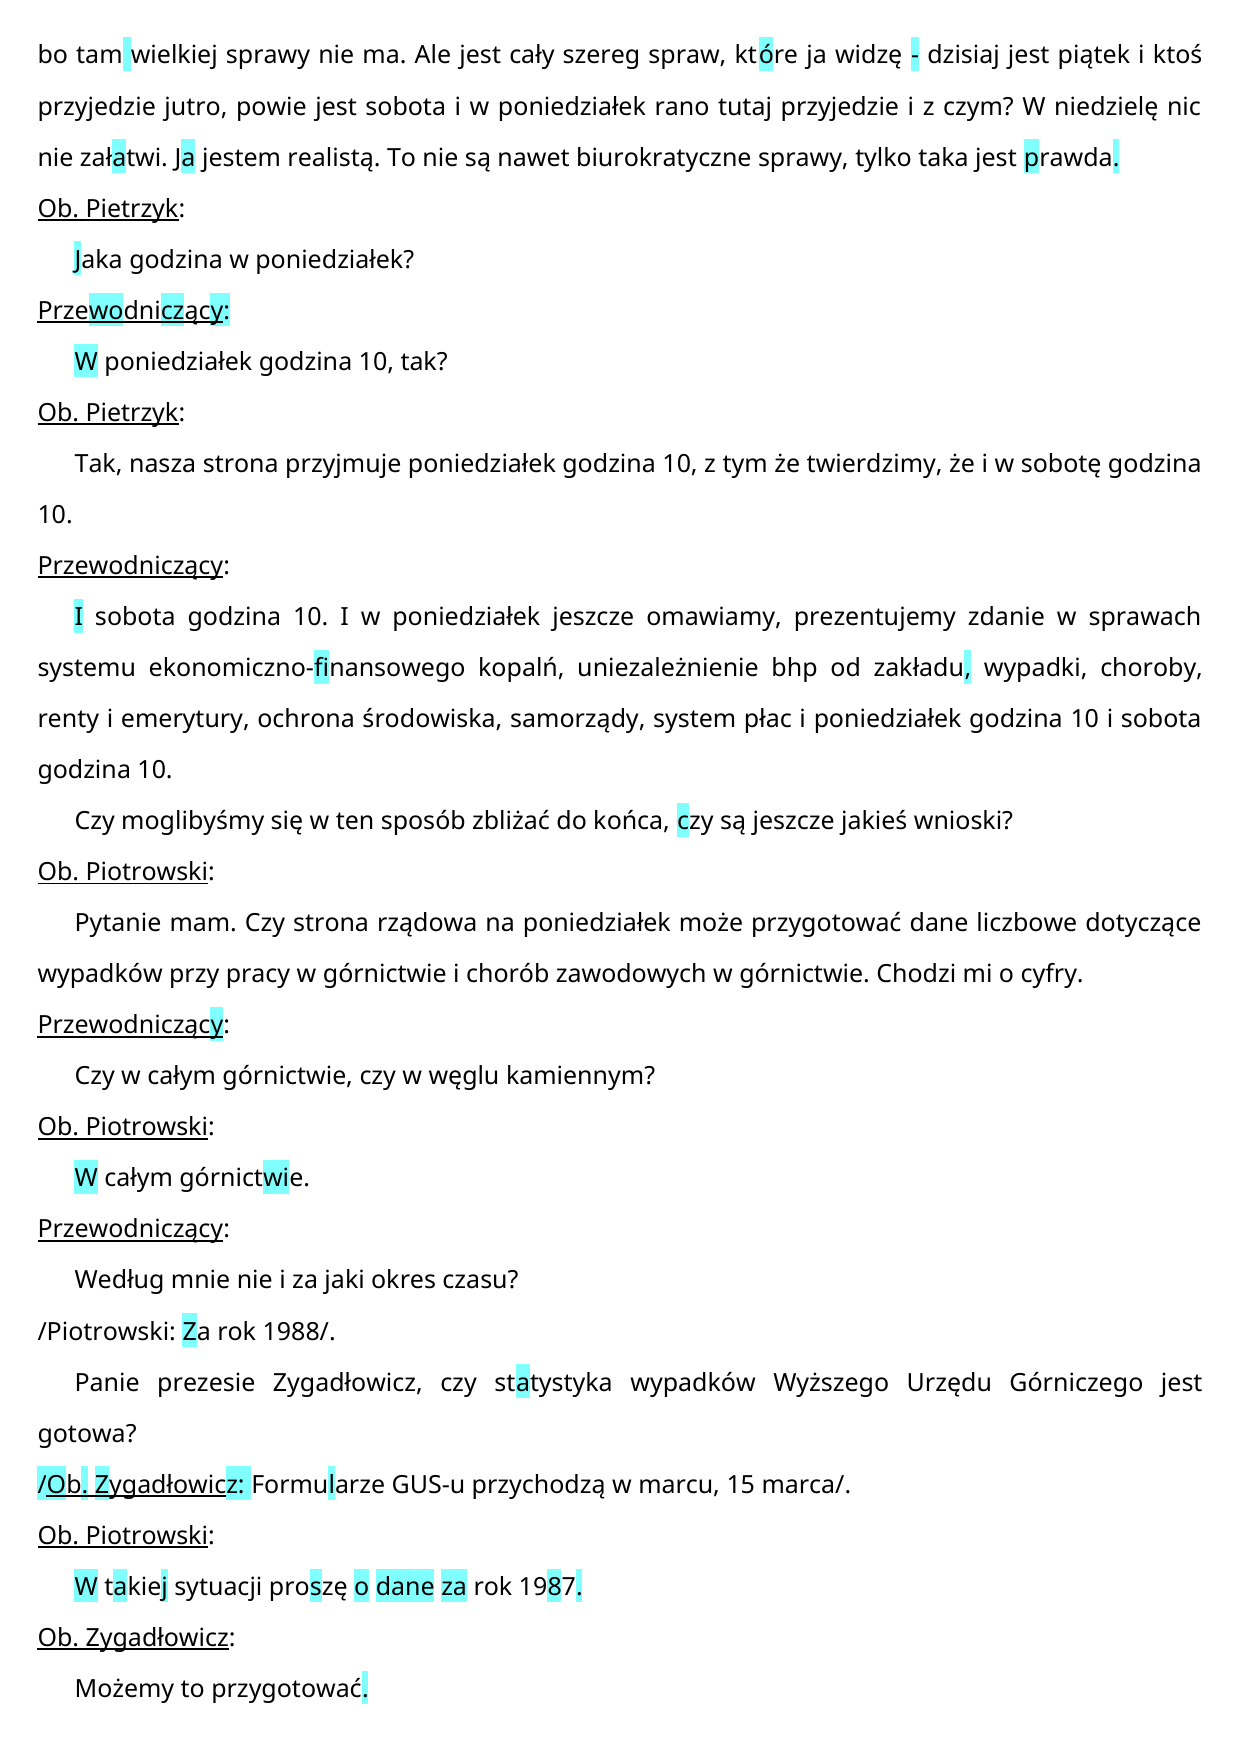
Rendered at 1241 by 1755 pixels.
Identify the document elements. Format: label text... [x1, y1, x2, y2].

text bo tam wielkiej sprawy nie ma. Ale jest cały szereg spraw, które ja widzę - dzisiaj jest piątek i ktoś przyjedzie jutro, powie jest sobota i w poniedziałek rano tutaj przyjedzie i z czym? W niedzielę nic nie załatwi. Ja jestem realistą. To nie są nawet biurokratyczne sprawy, tylko taka jest prawda. [37, 37, 1203, 173]
text Czy w całym górnictwie, czy w węglu kamiennym? [37, 1058, 1203, 1092]
text Przewodniczący: [37, 1007, 1203, 1041]
text Przewodniczący: [37, 292, 1203, 326]
text Przewodniczący: [37, 548, 1203, 582]
text /Piotrowski: Za rok 1988/. [37, 1313, 1203, 1347]
text Jaka godzina w poniedziałek? [37, 241, 1203, 275]
text Ob. Piotrowski: [37, 1517, 1203, 1551]
text Ob. Pietrzyk: [37, 190, 1203, 224]
text Czy moglibyśmy się w ten sposób zbliżać do końca, czy są jeszcze jakieś wnioski? [37, 803, 1203, 837]
text Ob. Pietrzyk: [37, 394, 1203, 428]
text I sobota godzina 10. I w poniedziałek jeszcze omawiamy, prezentujemy zdanie w sprawach systemu ekonomiczno-finansowego kopalń, uniezależnienie bhp od zakładu, wypadki, choroby, renty i emerytury, ochrona środowiska, samorządy, system płac i poniedziałek godzina 10 i sobota godzina 10. [37, 599, 1203, 786]
text Panie prezesie Zygadłowicz, czy statystyka wypadków Wyższego Urzędu Górniczego jest gotowa? [37, 1364, 1203, 1449]
text W takiej sytuacji proszę o dane za rok 1987. [37, 1568, 1203, 1602]
text W poniedziałek godzina 10, tak? [37, 343, 1203, 377]
text /Ob. Zygadłowicz: Formularze GUS-u przychodzą w marcu, 15 marca/. [37, 1466, 1203, 1500]
text Tak, nasza strona przyjmuje poniedziałek godzina 10, z tym że twierdzimy, że i w sobotę godzina 10. [37, 446, 1203, 531]
text W całym górnictwie. [37, 1160, 1203, 1194]
text Ob. Piotrowski: [37, 854, 1203, 888]
text Według mnie nie i za jaki okres czasu? [37, 1262, 1203, 1296]
text Ob. Piotrowski: [37, 1109, 1203, 1143]
text Pytanie mam. Czy strona rządowa na poniedziałek może przygotować dane liczbowe dotyczące wypadków przy pracy w górnictwie i chorób zawodowych w górnictwie. Chodzi mi o cyfry. [37, 905, 1203, 990]
text Ob. Zygadłowicz: [37, 1619, 1203, 1653]
text Przewodniczący: [37, 1211, 1203, 1245]
text Możemy to przygotować. [37, 1671, 1203, 1704]
